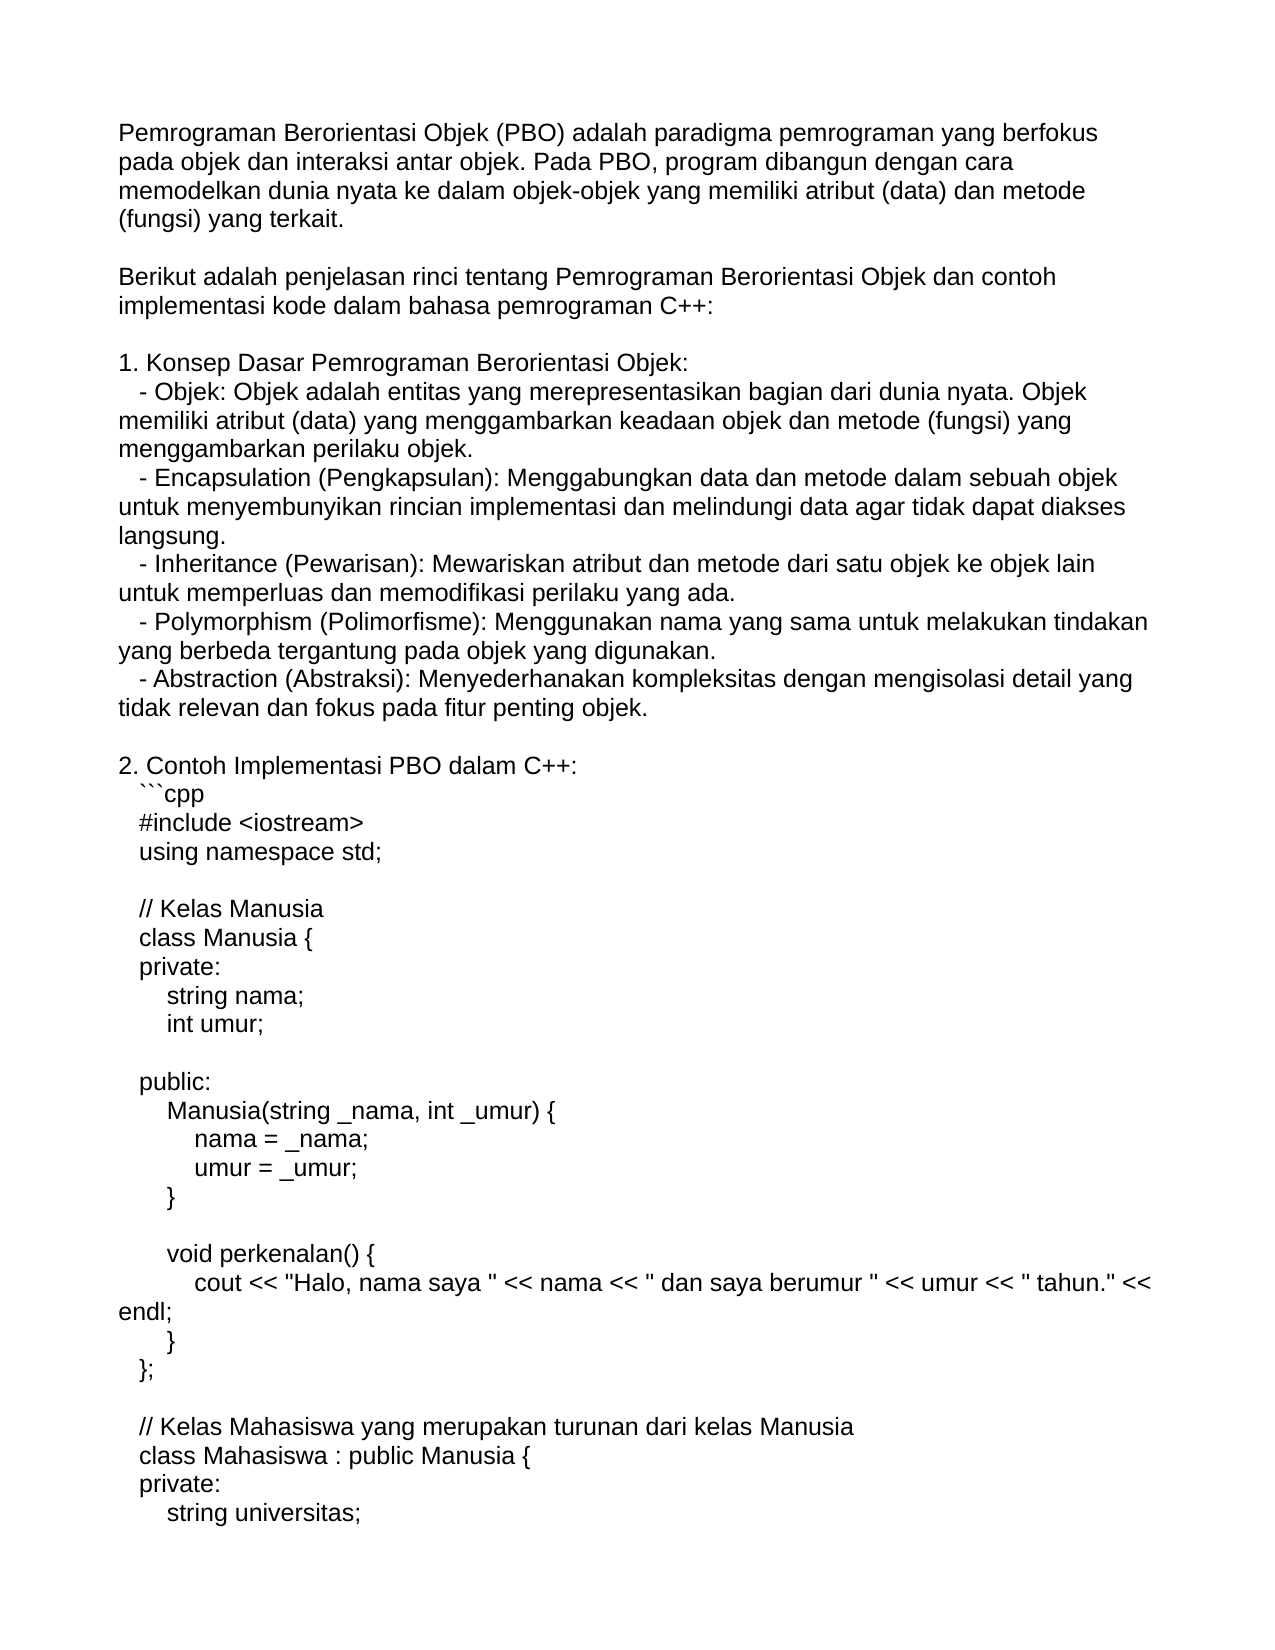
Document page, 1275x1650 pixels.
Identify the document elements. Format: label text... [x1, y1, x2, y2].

text ```cpp [118, 779, 1157, 808]
text } [118, 1182, 1157, 1211]
text public: [118, 1067, 1157, 1096]
text private: [118, 952, 1157, 981]
text class Manusia { [118, 923, 1157, 952]
text string nama; [118, 981, 1157, 1009]
text - Encapsulation (Pengkapsulan): Menggabungkan data dan metode dalam sebuah objek untuk menyembunyikan rincian implementasi dan melindungi data agar tidak dapat diakses langsung. [118, 463, 1157, 549]
text }; [118, 1354, 1157, 1383]
text Pemrograman Berorientasi Objek (PBO) adalah paradigma pemrograman yang berfokus pada objek dan interaksi antar objek. Pada PBO, program dibangun dengan cara memodelkan dunia nyata ke dalam objek-objek yang memiliki atribut (data) dan metode (fungsi) yang terkait. [118, 118, 1157, 233]
text cout << "Halo, nama saya " << nama << " dan saya berumur " << umur << " tahun." << endl; [118, 1268, 1157, 1326]
text - Inheritance (Pewarisan): Mewariskan atribut dan metode dari satu objek ke objek lain untuk memperluas dan memodifikasi perilaku yang ada. [118, 549, 1157, 607]
text int umur; [118, 1009, 1157, 1038]
text 1. Konsep Dasar Pemrograman Berorientasi Objek: [118, 348, 1157, 377]
text Manusia(string _nama, int _umur) { [118, 1096, 1157, 1124]
text #include <iostream> [118, 808, 1157, 837]
text - Abstraction (Abstraksi): Menyederhanakan kompleksitas dengan mengisolasi detail yang tidak relevan dan fokus pada fitur penting objek. [118, 664, 1157, 722]
text 2. Contoh Implementasi PBO dalam C++: [118, 751, 1157, 779]
text // Kelas Mahasiswa yang merupakan turunan dari kelas Manusia [118, 1412, 1157, 1441]
text } [118, 1326, 1157, 1354]
text using namespace std; [118, 837, 1157, 866]
text umur = _umur; [118, 1153, 1157, 1182]
text - Polymorphism (Polimorfisme): Menggunakan nama yang sama untuk melakukan tindakan yang berbeda tergantung pada objek yang digunakan. [118, 607, 1157, 664]
text - Objek: Objek adalah entitas yang merepresentasikan bagian dari dunia nyata. Objek memiliki atribut (data) yang menggambarkan keadaan objek dan metode (fungsi) yang menggambarkan perilaku objek. [118, 377, 1157, 463]
text // Kelas Manusia [118, 894, 1157, 923]
text void perkenalan() { [118, 1239, 1157, 1268]
text private: [118, 1469, 1157, 1498]
text Berikut adalah penjelasan rinci tentang Pemrograman Berorientasi Objek dan contoh implementasi kode dalam bahasa pemrograman C++: [118, 262, 1157, 319]
text nama = _nama; [118, 1124, 1157, 1153]
text string universitas; [118, 1498, 1157, 1527]
text class Mahasiswa : public Manusia { [118, 1441, 1157, 1469]
